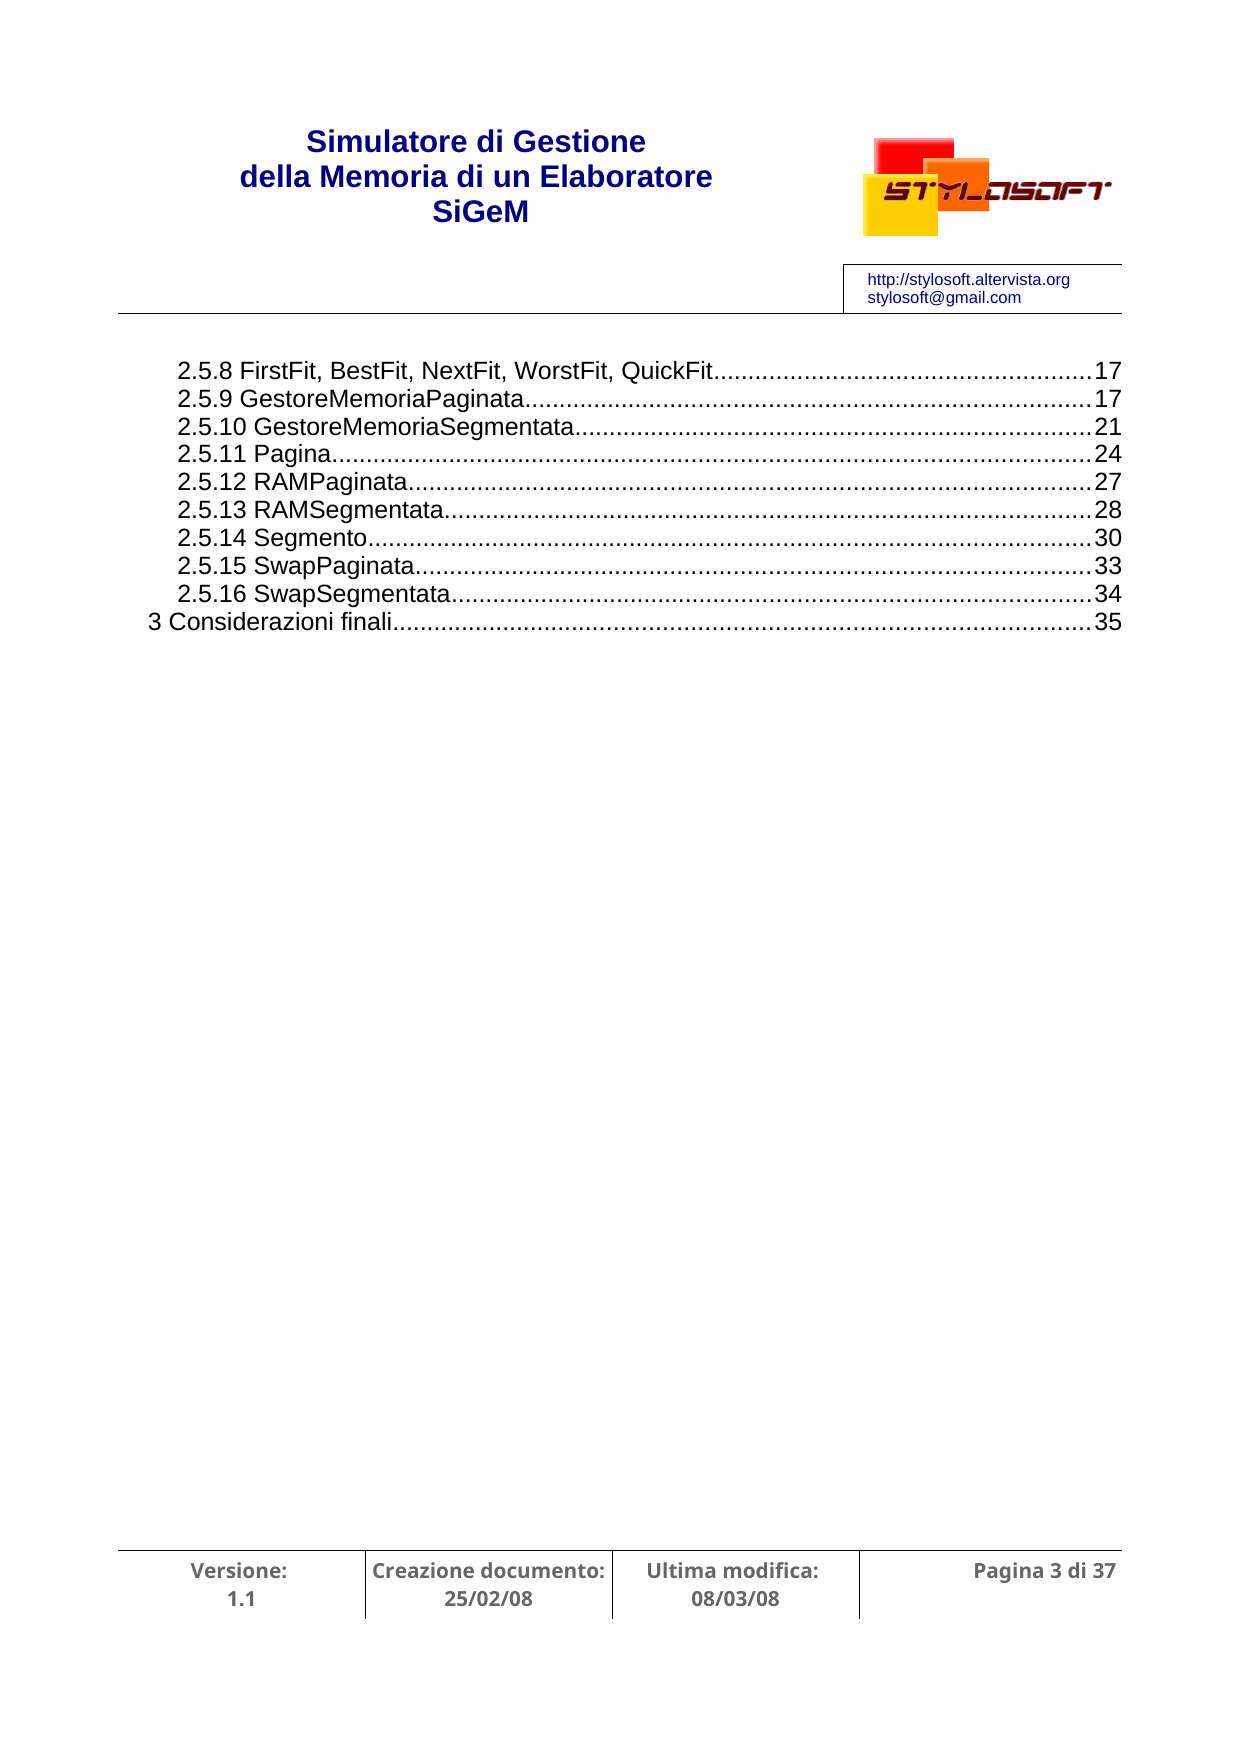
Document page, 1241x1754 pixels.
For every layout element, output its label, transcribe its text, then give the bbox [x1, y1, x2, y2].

text 2.5.10 GestoreMemoriaSegmentata 21 [177, 412, 1122, 440]
text 2.5.15 SwapPaginata 33 [177, 552, 1122, 580]
text 2.5.14 Segmento 30 [177, 524, 1122, 552]
text 3 Considerazioni finali 35 [148, 608, 1122, 636]
text 2.5.13 RAMSegmentata 28 [177, 496, 1122, 524]
picture [848, 123, 1117, 247]
text 2.5.8 FirstFit, BestFit, NextFit, WorstFit, QuickFit 17 [177, 356, 1122, 384]
text 2.5.16 SwapSegmentata 34 [177, 580, 1122, 608]
text 2.5.9 GestoreMemoriaPaginata 17 [177, 384, 1122, 412]
text 2.5.12 RAMPaginata 27 [177, 468, 1122, 496]
text 2.5.11 Pagina 24 [177, 440, 1122, 468]
